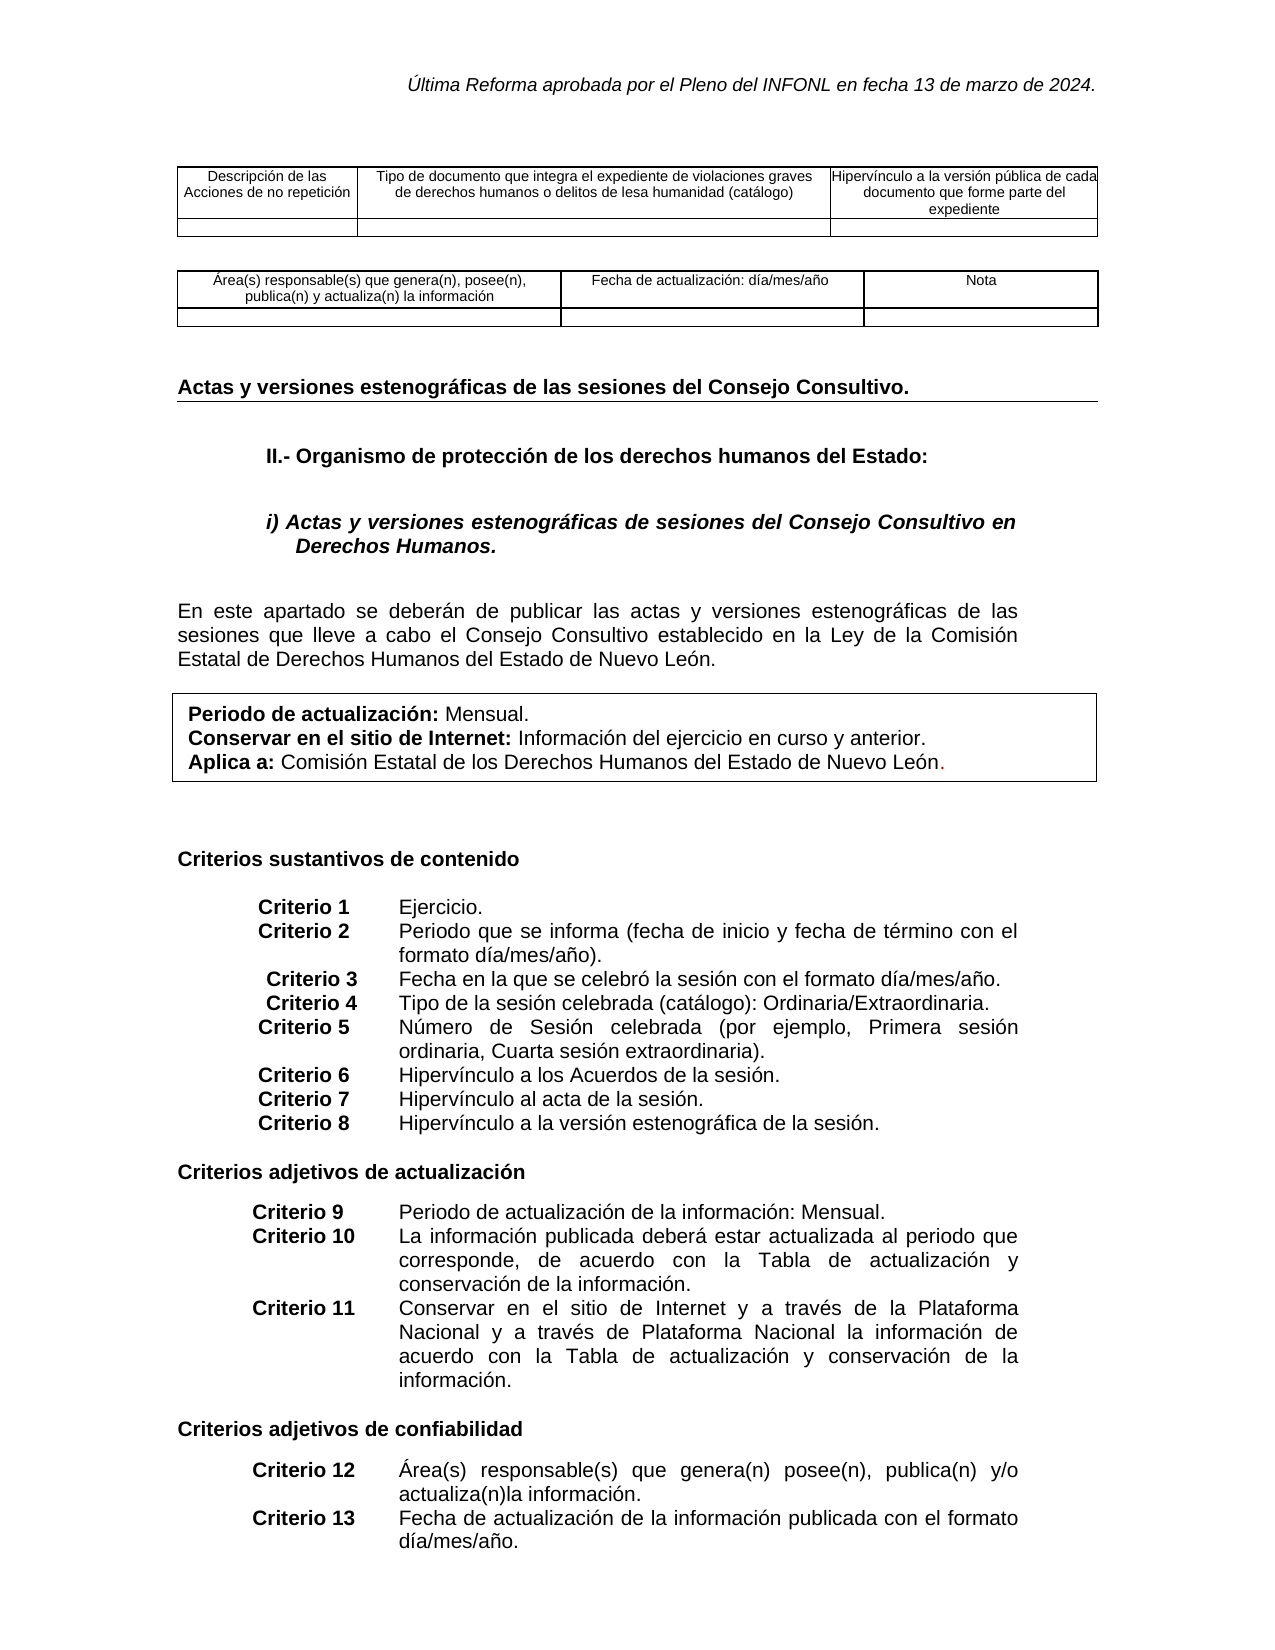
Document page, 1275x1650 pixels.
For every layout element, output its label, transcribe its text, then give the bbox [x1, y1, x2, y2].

text Criterios adjetivos de actualización [177, 1159, 1019, 1183]
text Aplica a: Comisión Estatal de los Derechos Humanos del Estado de Nuevo León. [188, 750, 1081, 774]
table_header Descripción de las Acciones de no repetición [178, 168, 357, 218]
text Criterio 2 Periodo que se informa (fecha de inicio y fecha de término con el formato día/mes/año). [177, 919, 1019, 967]
text Criterio 9 Periodo de actualización de la información: Mensual. [177, 1200, 1019, 1224]
table_header Nota [865, 272, 1097, 307]
text Periodo de actualización: Mensual. [188, 702, 1081, 726]
table_header Hipervínculo a la versión pública de cada documento que forme parte del expediente [831, 168, 1097, 218]
text Criterio 4 Tipo de la sesión celebrada (catálogo): Ordinaria/Extraordinaria. [266, 991, 1019, 1015]
text Criterio 13 Fecha de actualización de la información publicada con el formato día/mes/año. [177, 1505, 1019, 1553]
text Criterio 5 Número de Sesión celebrada (por ejemplo, Primera sesión ordinaria, Cuarta sesión extraordinaria). [177, 1015, 1019, 1063]
table_cell [358, 219, 830, 236]
text Conservar en el sitio de Internet: Información del ejercicio en curso y anterior. [188, 726, 1081, 750]
text Criterio 10 La información publicada deberá estar actualizada al periodo que corresponde, de acuerdo con la Tabla de actualización y conservación de la información. [177, 1224, 1019, 1296]
table_cell [562, 309, 863, 326]
table_header Tipo de documento que integra el expediente de violaciones graves de derechos humanos o delitos de lesa humanidad (catálogo) [358, 168, 830, 218]
text Criterio 1 Ejercicio. [177, 895, 1019, 919]
table_cell [178, 309, 560, 326]
text Actas y versiones estenográficas de las sesiones del Consejo Consultivo. [177, 374, 1098, 401]
text Criterio 6 Hipervínculo a los Acuerdos de la sesión. [177, 1063, 1019, 1087]
text Criterio 8 Hipervínculo a la versión estenográfica de la sesión. [177, 1111, 1019, 1134]
text Criterio 12 Área(s) responsable(s) que genera(n) posee(n), publica(n) y/o actualiza(n)la información. [177, 1457, 1019, 1505]
text II.- Organismo de protección de los derechos humanos del Estado: [266, 444, 1019, 468]
text Criterio 7 Hipervínculo al acta de la sesión. [177, 1087, 1019, 1111]
text Criterios sustantivos de contenido [177, 847, 1019, 871]
text En este apartado se deberán de publicar las actas y versiones estenográficas de las sesiones que lleve a cabo el Consejo Consultivo establecido en la Ley de la Comisión Estatal de Derechos Humanos del Estado de Nuevo León. [177, 599, 1019, 671]
table_header Fecha de actualización: día/mes/año [562, 272, 863, 307]
table_header Área(s) responsable(s) que genera(n), posee(n), publica(n) y actualiza(n) la información [178, 272, 560, 307]
table_cell [831, 219, 1097, 236]
text Criterio 11 Conservar en el sitio de Internet y a través de la Plataforma Nacional y a través de Plataforma Nacional la información de acuerdo con la Tabla de actualización y conservación de la información. [177, 1296, 1019, 1392]
text Criterios adjetivos de confiabilidad [177, 1417, 1019, 1441]
text i) Actas y versiones estenográficas de sesiones del Consejo Consultivo en Derechos Humanos. [266, 510, 1019, 558]
text Criterio 3 Fecha en la que se celebró la sesión con el formato día/mes/año. [266, 967, 1019, 991]
table_cell [865, 309, 1097, 326]
table_cell [178, 219, 357, 236]
